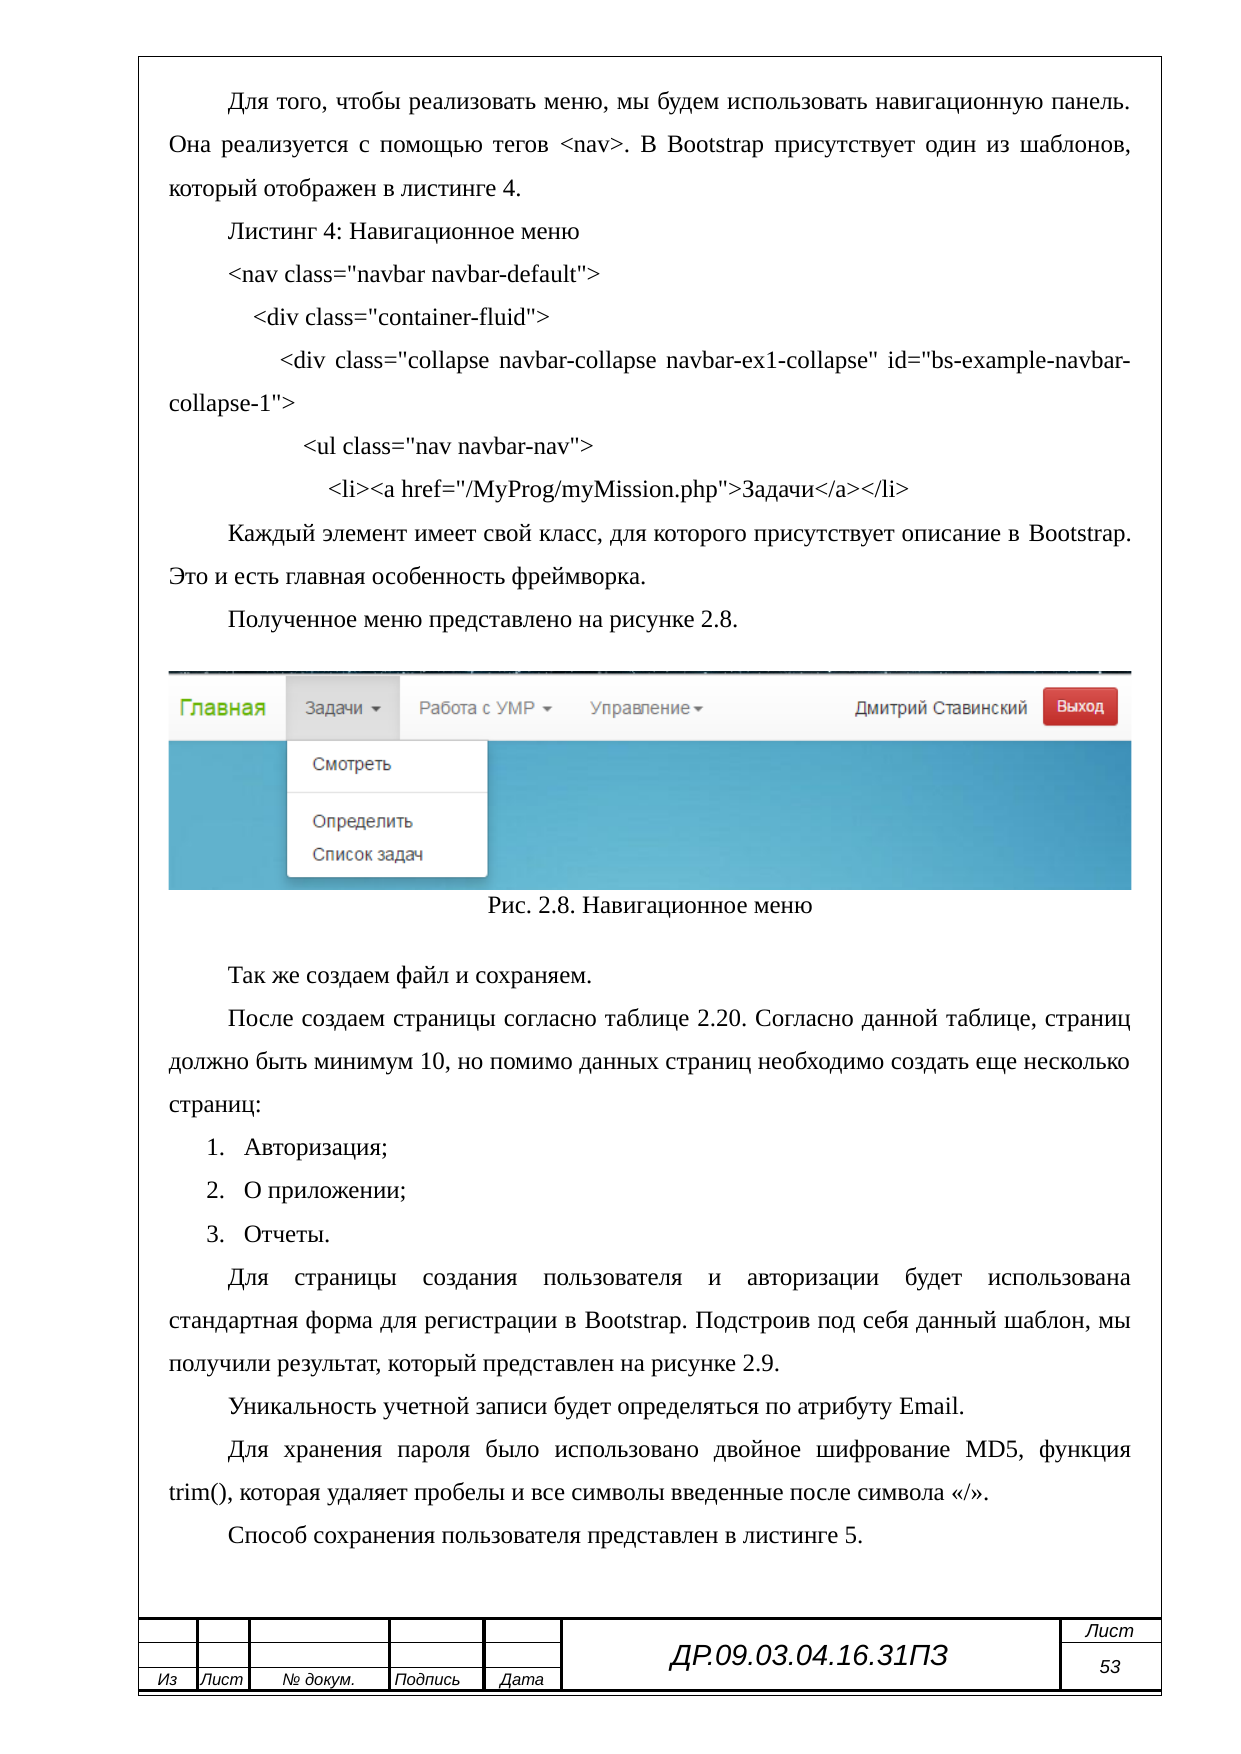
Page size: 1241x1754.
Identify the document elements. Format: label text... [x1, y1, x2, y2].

picture [168, 671, 1132, 890]
text Для хранения пароля было использовано двойное шифрование MD5, функция trim(), которая удаляет пробелы и все символы введенные после символа «/». [168, 1434, 1132, 1506]
list О приложении; [206, 1176, 1132, 1204]
text Рис. 2.8. Навигационное меню [168, 890, 1132, 918]
text <div class="container-fluid"> [168, 302, 1132, 331]
text После создаем страницы согласно таблице 2.20. Согласно данной таблице, страниц должно быть минимум 10, но помимо данных страниц необходимо создать еще несколько страниц: [168, 1003, 1132, 1118]
text Уникальность учетной записи будет определяться по атрибуту Email. [168, 1391, 1132, 1420]
text Листинг 4: Навигационное меню [168, 216, 1132, 244]
text Для того, чтобы реализовать меню, мы будем использовать навигационную панель. Она реализуется с помощью тегов <nav>. В Bootstrap присутствует один из шаблонов, который отображен в листинге 4. [168, 86, 1132, 201]
list Отчеты. [206, 1219, 1132, 1247]
text Для страницы создания пользователя и авторизации будет использована стандартная форма для регистрации в Bootstrap. Подстроив под себя данный шаблон, мы получили результат, который представлен на рисунке 2.9. [168, 1262, 1132, 1377]
text Так же создаем файл и сохраняем. [168, 960, 1132, 989]
text Каждый элемент имеет свой класс, для которого присутствует описание в Bootstrap. Это и есть главная особенность фреймворка. [168, 518, 1132, 589]
text <ul class="nav navbar-nav"> [168, 431, 1132, 460]
text <div class="collapse navbar-collapse navbar-ex1-collapse" id="bs-example-navbar-collapse-1"> [168, 345, 1132, 417]
list Авторизация; [206, 1132, 1132, 1161]
text Способ сохранения пользователя представлен в листинге 5. [168, 1521, 1132, 1549]
text Полученное меню представлено на рисунке 2.8. [168, 604, 1132, 633]
text <nav class="navbar navbar-default"> [168, 259, 1132, 288]
text <li><a href="/MyProg/myMission.php">Задачи</a></li> [168, 474, 1132, 503]
